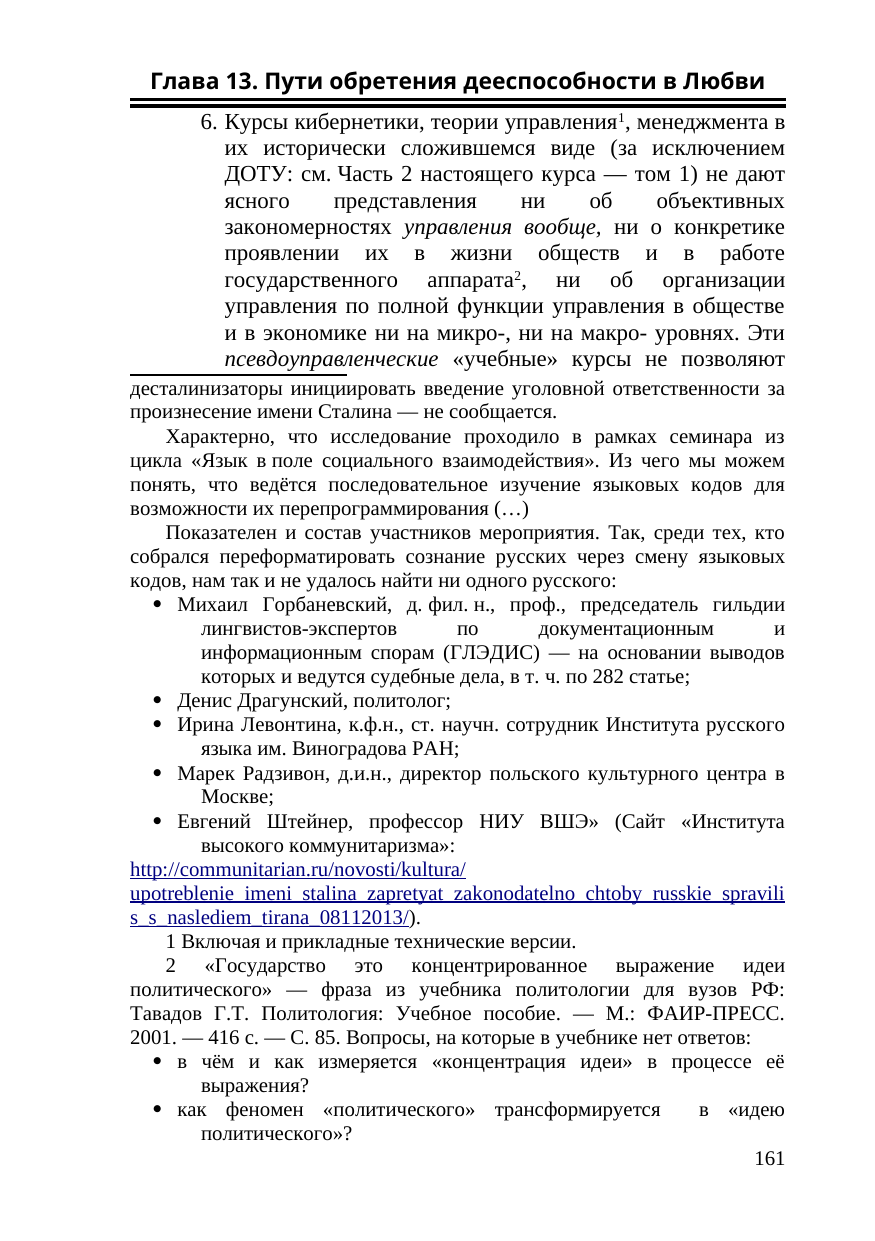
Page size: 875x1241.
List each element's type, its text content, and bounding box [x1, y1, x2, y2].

list Ирина Левонтина, к.ф.н., ст. научн. сотрудник Института русского языка им. Виноградова РАН; [153, 712, 786, 760]
text Показателен и состав участников мероприятия. Так, среди тех, кто собрался переформатировать сознание русских через смену языковых кодов, нам так и не удалось найти ни одного русского: [130, 520, 786, 592]
list как феномен «политического» трансформируется в «идею политического»? [153, 1097, 786, 1145]
text http://communitarian.ru/novosti/kultura/upotreblenie_imeni_stalina_zapretyat_zakonodatelno_chtoby_russkie_spravilis_s_naslediem_tirana_08112013/). [130, 857, 786, 929]
list Евгений Штейнер, профессор НИУ ВШЭ» (Сайт «Института высокого коммунитаризма»: [153, 808, 786, 857]
list в чём и как измеряется «концентрация идеи» в процессе её выражения? [153, 1049, 786, 1097]
list Курсы кибернетики, теории управления, менеджмента в их исторически сложившемся виде (за исключением ДОТУ: см. Часть 2 настоящего курса — том 1) не дают ясного представления ни об объективных закономерностях управления вообще, ни о конкретике проявлении их в жизни обществ и в работе государственного аппарата, ни об организации управления по полной функции управления в обществе и в экономике ни на микро-, ни на макро- уровнях. Эти псевдоуправленческие «учебные» курсы не позволяют [195, 108, 786, 371]
list Михаил Горбаневский, д. фил. н., проф., председатель гильдии лингвистов-экспертов по документационным и информационным спорам (ГЛЭДИС) — на основании выводов которых и ведутся судебные дела, в т. ч. по 282 статье; [153, 592, 786, 688]
list Марек Радзивон, д.и.н., директор польского культурного центра в Москве; [153, 760, 786, 808]
list Включая и прикладные технические версии. [130, 929, 786, 953]
text десталинизаторы инициировать введение уголовной ответственности за произнесение имени Сталина — не сообщается. [130, 375, 786, 423]
list Денис Драгунский, политолог; [153, 688, 786, 712]
text Характерно, что исследование проходило в рамках семинара из цикла «Язык в поле социального взаимодействия». Из чего мы можем понять, что ведётся последовательное изучение языковых кодов для возможности их перепрограммирования (…) [130, 423, 786, 520]
list «Государство это концентрированное выражение идеи политического» — фраза из учебника политологии для вузов РФ: Тавадов Г.Т. Политология: Учебное пособие. — М.: ФАИР-ПРЕСС. 2001. — 416 с. — С. 85. Вопросы, на которые в учебнике нет ответов: [130, 953, 786, 1049]
